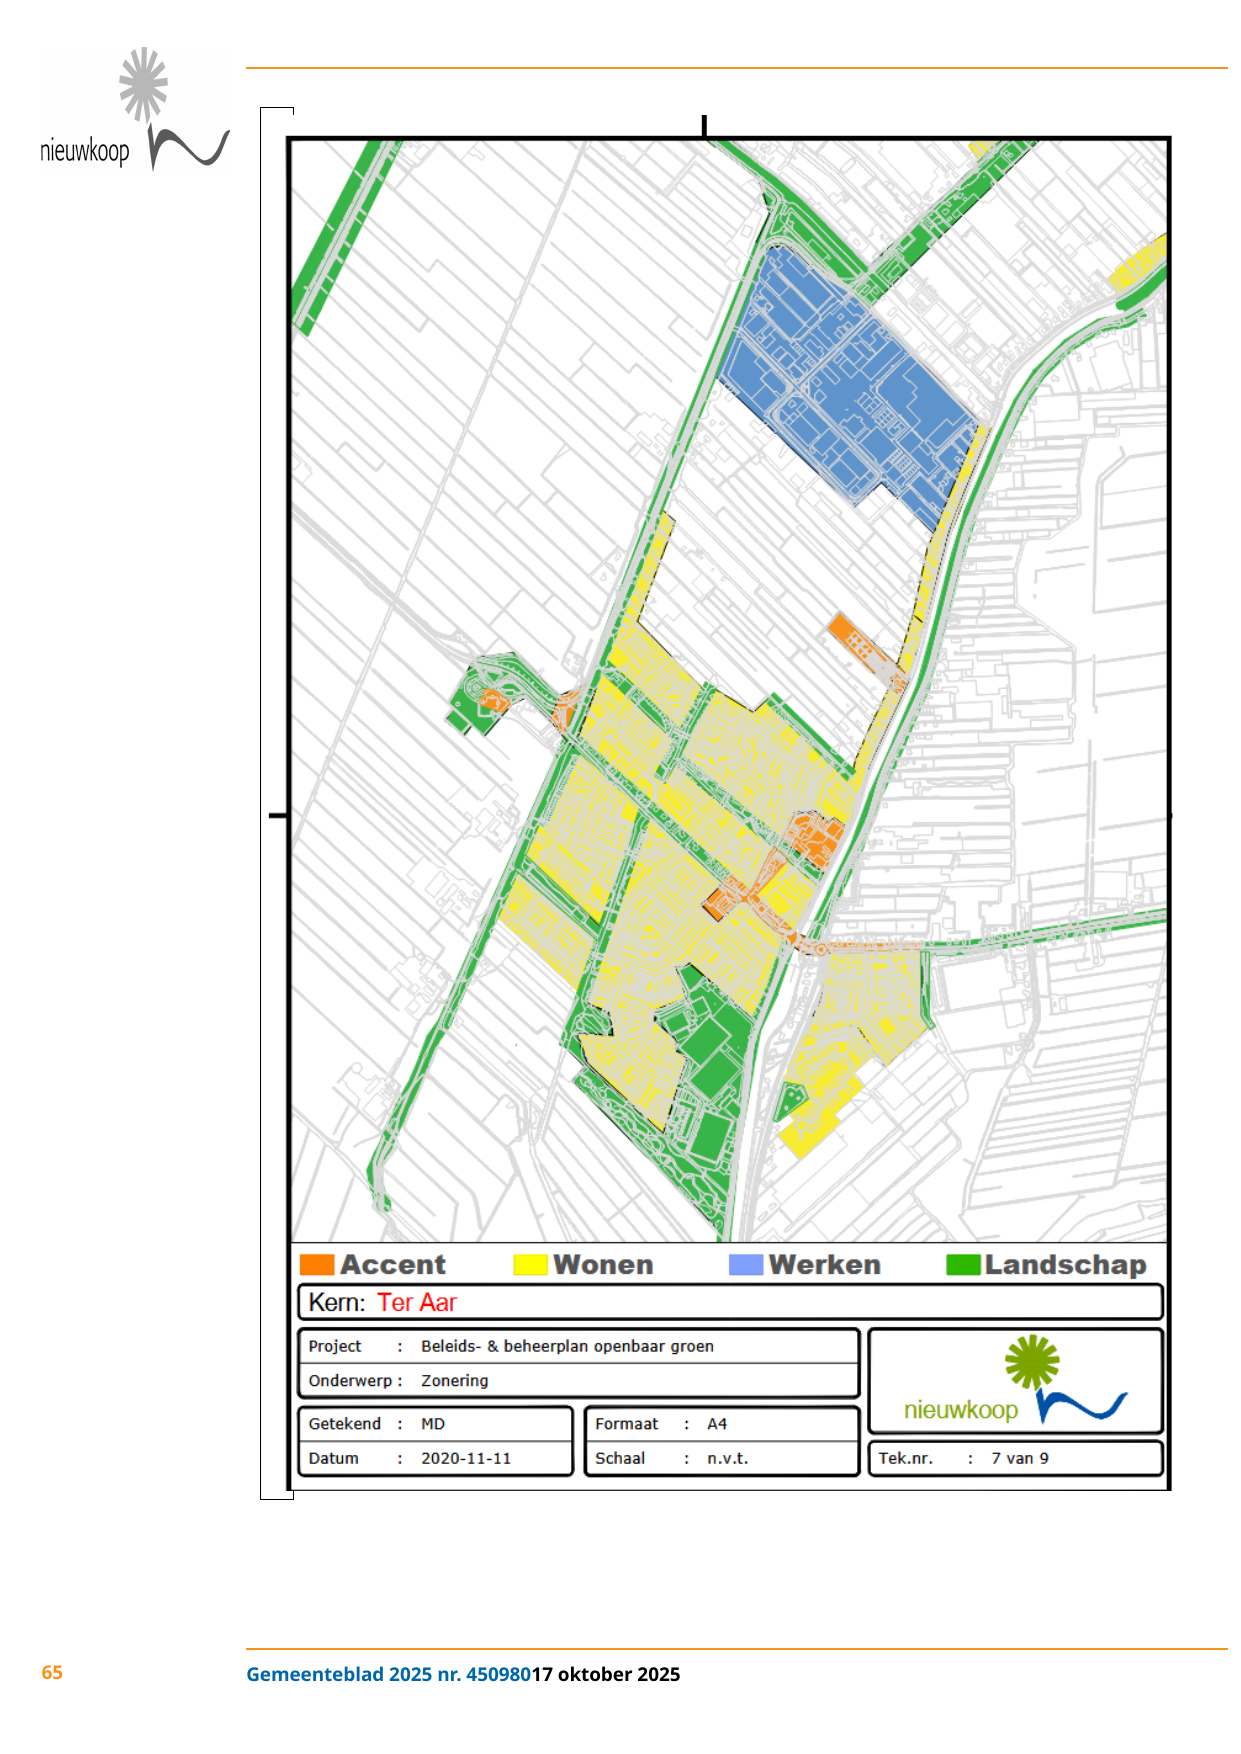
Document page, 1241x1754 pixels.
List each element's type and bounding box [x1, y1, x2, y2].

picture [41, 47, 231, 172]
picture [268, 115, 1173, 1491]
